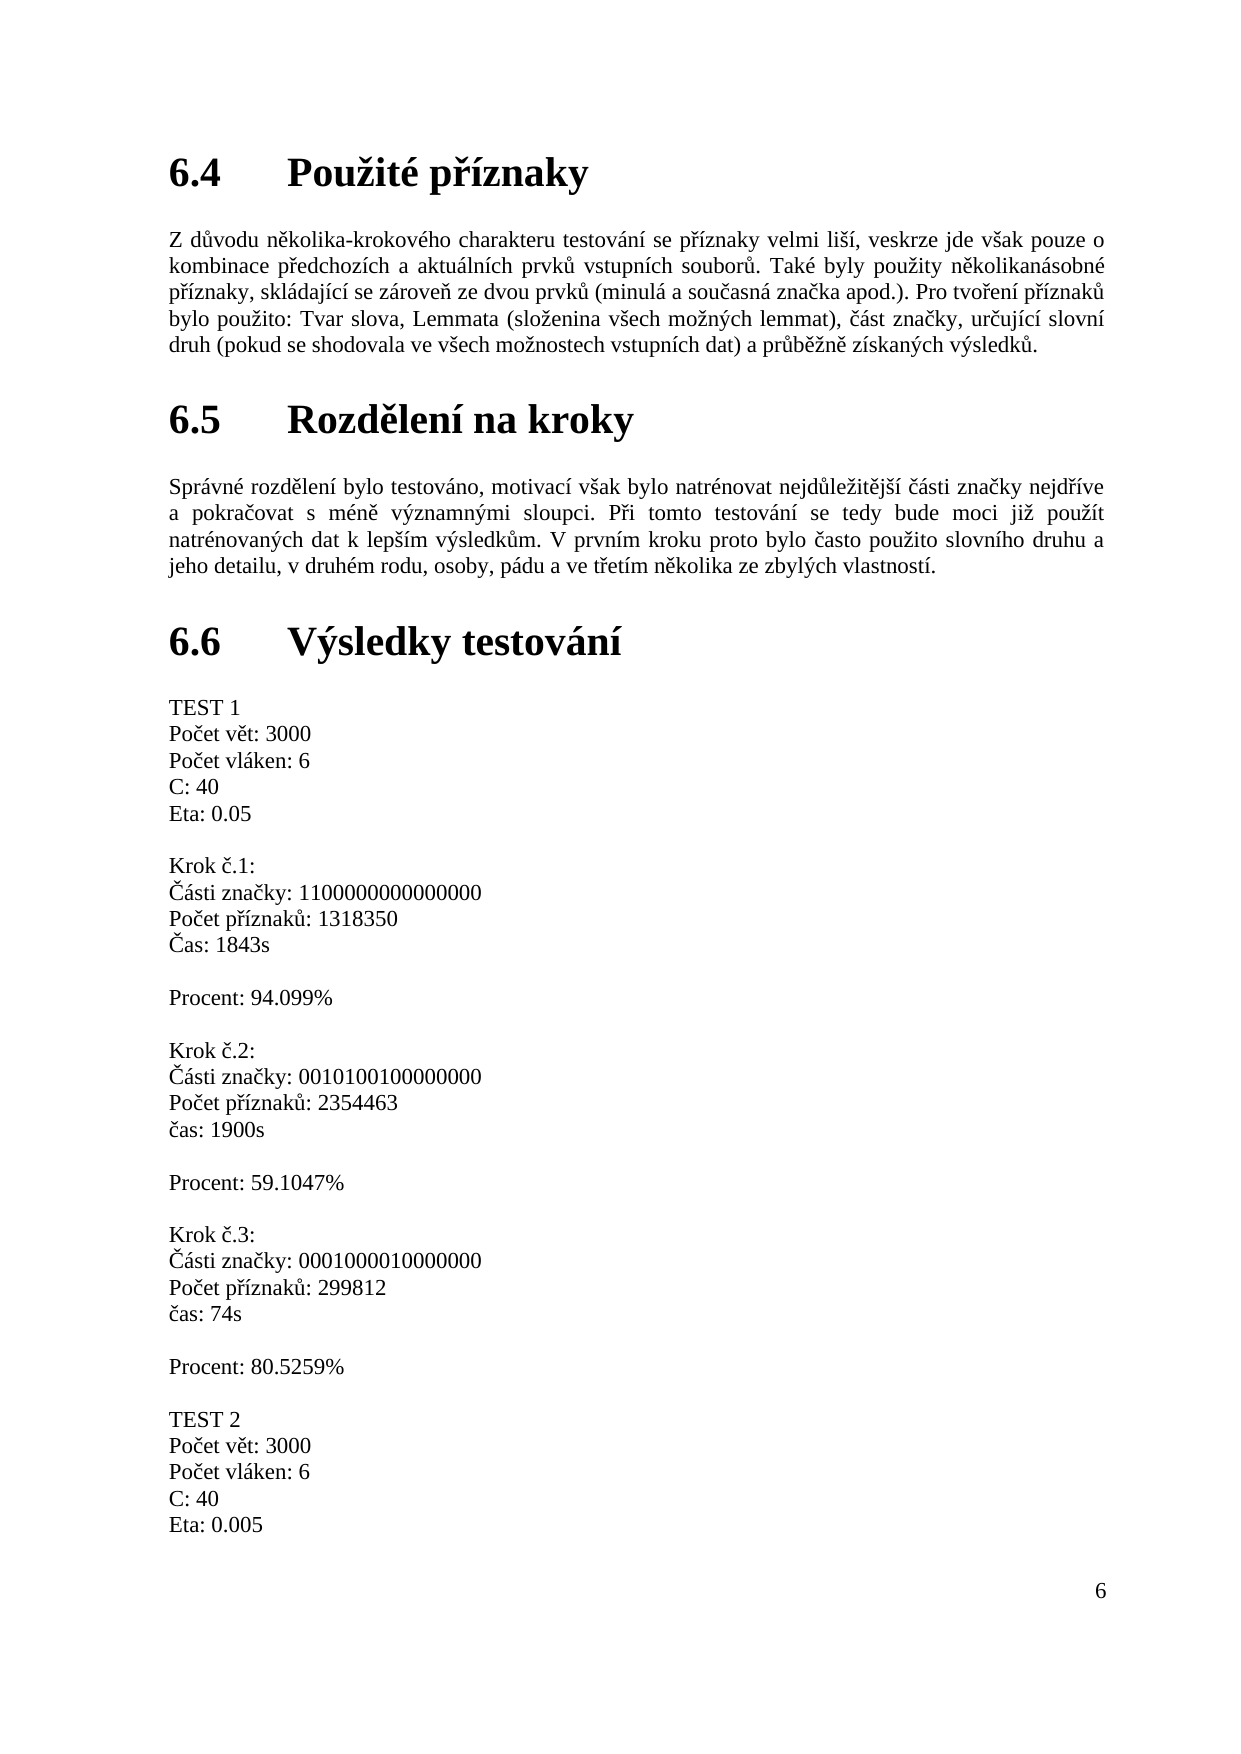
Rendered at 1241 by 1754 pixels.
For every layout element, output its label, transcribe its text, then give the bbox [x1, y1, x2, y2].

text Počet příznaků: 2354463 [169, 1089, 1106, 1116]
text C: 40 [169, 773, 1106, 799]
subtitle Použité příznaky [169, 148, 1106, 196]
text Počet příznaků: 299812 [169, 1274, 1106, 1300]
text Procent: 94.099% [169, 984, 1106, 1010]
text C: 40 [169, 1485, 1106, 1511]
text Části značky: 0001000010000000 [169, 1248, 1106, 1274]
text Eta: 0.05 [169, 799, 1106, 826]
text Čas: 1843s [169, 931, 1106, 958]
text Části značky: 0010100100000000 [169, 1063, 1106, 1089]
text Z důvodu několika-krokového charakteru testování se příznaky velmi liší, veskrze jde však pouze o kombinace předchozích a aktuálních prvků vstupních souborů. Také byly použity několikanásobné příznaky, skládající se zároveň ze dvou prvků (minulá a současná značka apod.). Pro tvoření příznaků bylo použito: Tvar slova, Lemmata (složenina všech možných lemmat), část značky, určující slovní druh (pokud se shodovala ve všech možnostech vstupních dat) a průběžně získaných výsledků. [169, 226, 1106, 357]
text Eta: 0.005 [169, 1511, 1106, 1537]
text Části značky: 1100000000000000 [169, 879, 1106, 905]
text TEST 2 [169, 1406, 1106, 1432]
subtitle Výsledky testování [169, 616, 1106, 664]
text Procent: 80.5259% [169, 1353, 1106, 1379]
text Krok č.2: [169, 1037, 1106, 1063]
subtitle Rozdělení na kroky [169, 395, 1106, 443]
text čas: 1900s [169, 1116, 1106, 1142]
text Počet příznaků: 1318350 [169, 905, 1106, 931]
text Krok č.3: [169, 1221, 1106, 1248]
text TEST 1 [169, 694, 1106, 721]
text Počet vláken: 6 [169, 747, 1106, 773]
text čas: 74s [169, 1300, 1106, 1327]
text Správné rozdělení bylo testováno, motivací však bylo natrénovat nejdůležitější části značky nejdříve a pokračovat s méně významnými sloupci. Při tomto testování se tedy bude moci již použít natrénovaných dat k lepším výsledkům. V prvním kroku proto bylo často použito slovního druhu a jeho detailu, v druhém rodu, osoby, pádu a ve třetím několika ze zbylých vlastností. [169, 473, 1106, 578]
text Počet vět: 3000 [169, 1432, 1106, 1458]
text Krok č.1: [169, 852, 1106, 879]
text Počet vět: 3000 [169, 721, 1106, 747]
text Počet vláken: 6 [169, 1458, 1106, 1485]
text Procent: 59.1047% [169, 1168, 1106, 1195]
